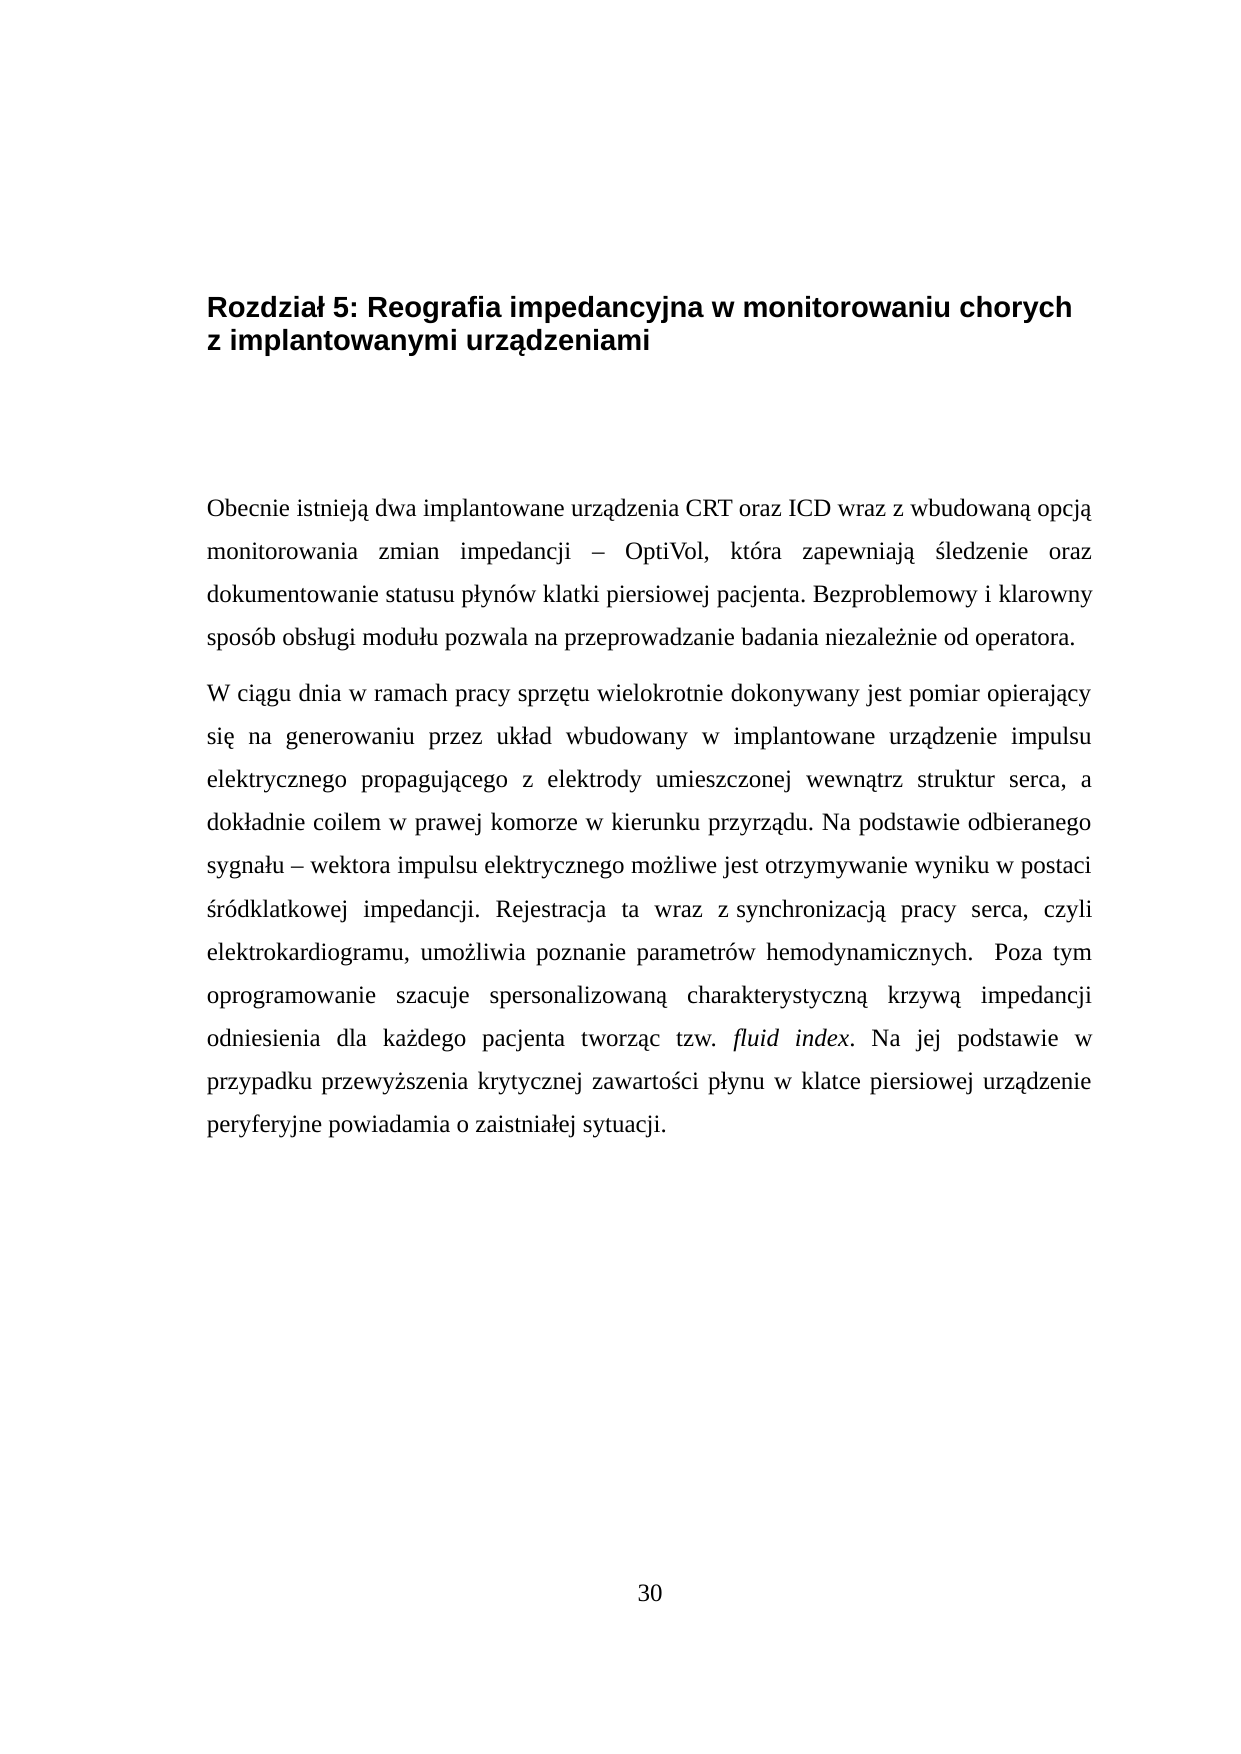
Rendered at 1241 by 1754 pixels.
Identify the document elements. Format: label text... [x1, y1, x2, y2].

text W ciągu dnia w ramach pracy sprzętu wielokrotnie dokonywany jest pomiar opierający się na generowaniu przez układ wbudowany w implantowane urządzenie impulsu elektrycznego propagującego z elektrody umieszczonej wewnątrz struktur serca, a dokładnie coilem w prawej komorze w kierunku przyrządu. Na podstawie odbieranego sygnału – wektora impulsu elektrycznego możliwe jest otrzymywanie wyniku w postaci śródklatkowej impedancji. Rejestracja ta wraz z synchronizacją pracy serca, czyli elektrokardiogramu, umożliwia poznanie parametrów hemodynamicznych. Poza tym oprogramowanie szacuje spersonalizowaną charakterystyczną krzywą impedancji odniesienia dla każdego pacjenta tworząc tzw. fluid index. Na jej podstawie w przypadku przewyższenia krytycznej zawartości płynu w klatce piersiowej urządzenie peryferyjne powiadamia o zaistniałej sytuacji. [207, 678, 1093, 1138]
subtitle Rozdział 5: Reografia impedancyjna w monitorowaniu chorych z implantowanymi urządzeniami [207, 290, 1093, 357]
text Obecnie istnieją dwa implantowane urządzenia CRT oraz ICD wraz z wbudowaną opcją monitorowania zmian impedancji – OptiVol, która zapewniają śledzenie oraz dokumentowanie statusu płynów klatki piersiowej pacjenta. Bezproblemowy i klarowny sposób obsługi modułu pozwala na przeprowadzanie badania niezależnie od operatora. [207, 493, 1093, 651]
